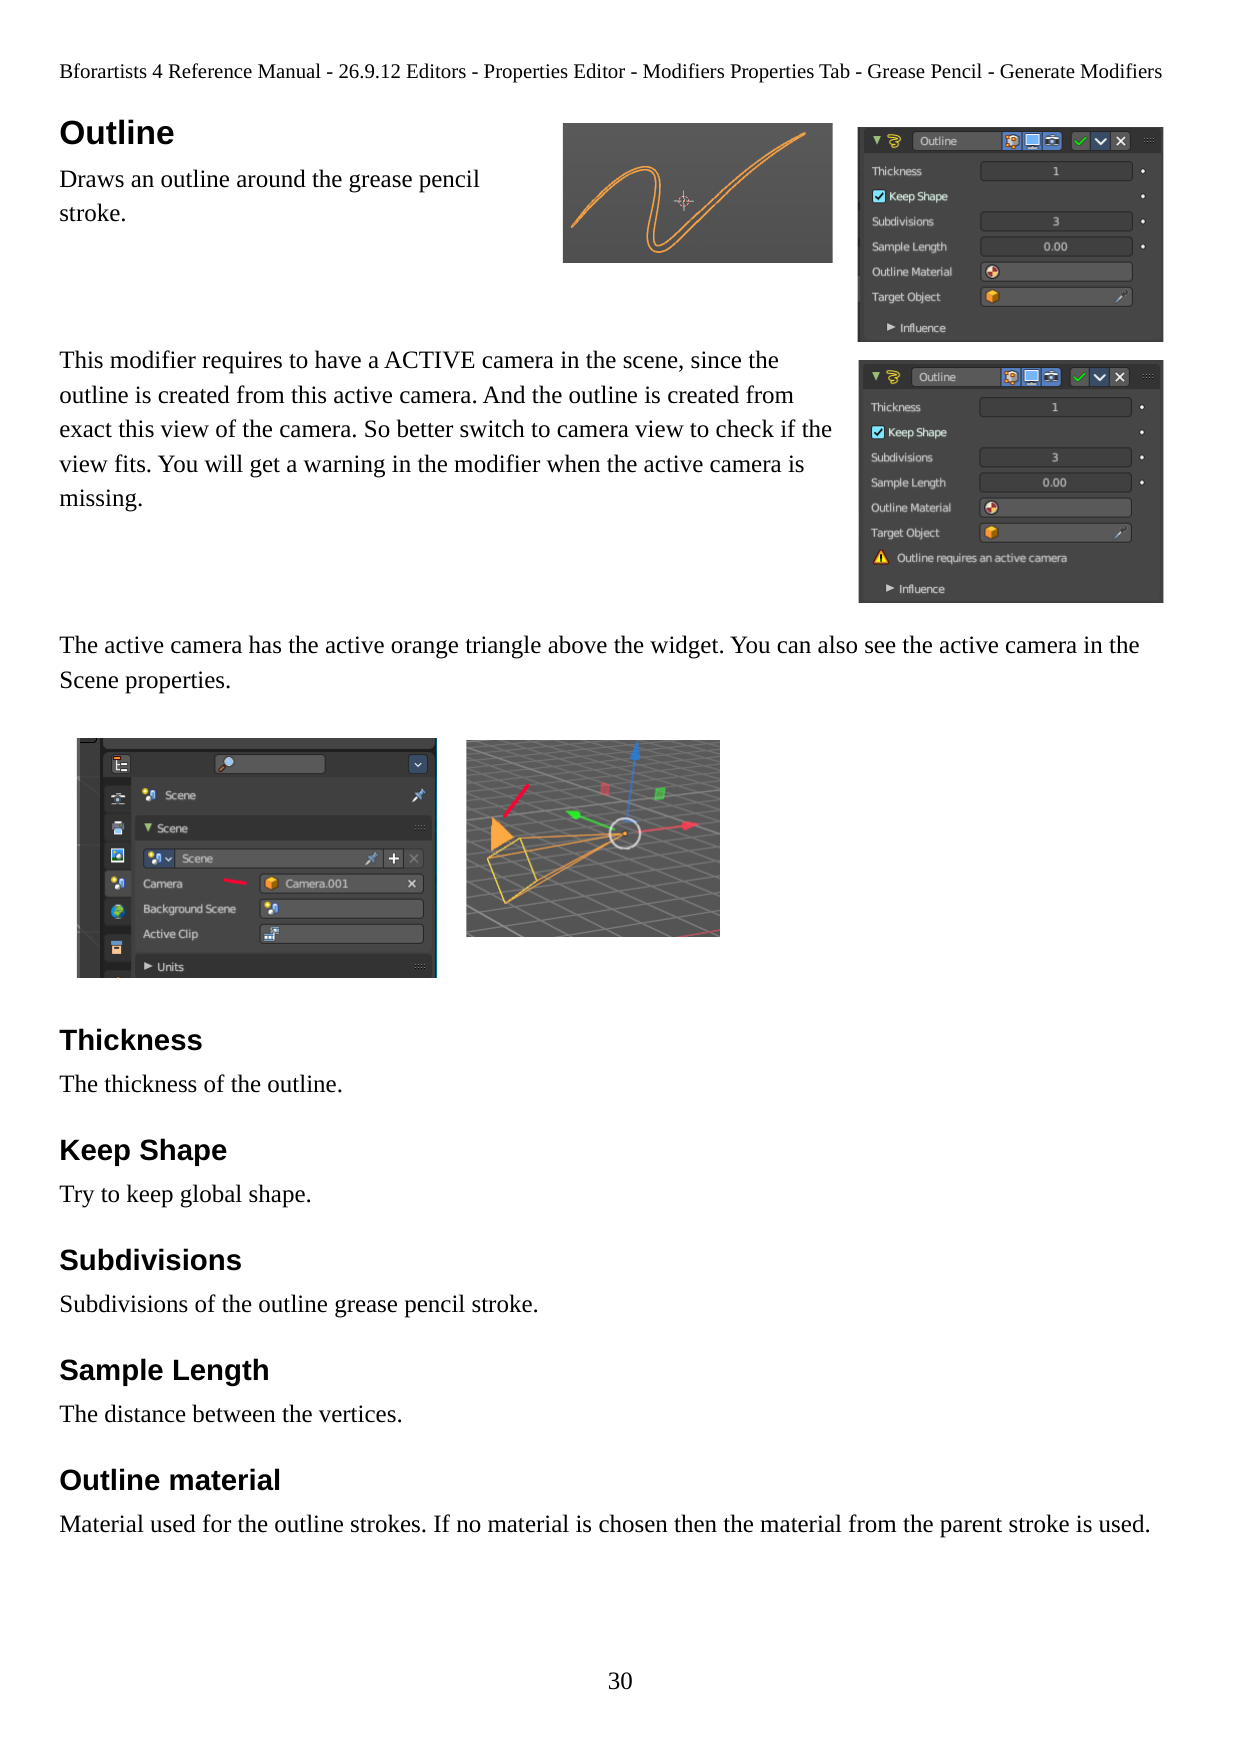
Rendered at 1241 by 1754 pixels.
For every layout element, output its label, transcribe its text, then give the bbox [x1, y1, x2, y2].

subtitle Outline material [59, 1463, 1181, 1496]
text Subdivisions of the outline grease pencil stroke. [59, 1289, 1181, 1318]
text The distance between the vertices. [59, 1399, 1181, 1428]
text [833, 164, 857, 227]
text Material used for the outline strokes. If no material is chosen then the material from the parent stroke is used. [59, 1509, 1181, 1538]
text This modifier requires to have a ACTIVE camera in the scene, since the outline is created from this active camera. And the outline is created from exact this view of the camera. So better switch to camera view to check if the view fits. You will get a warning in the modifier when the active camera is missing. [59, 345, 1181, 512]
picture [858, 360, 1164, 603]
text Draws an outline around the grease pencil stroke. [59, 164, 562, 227]
picture [466, 740, 720, 937]
subtitle Sample Length [59, 1353, 1181, 1386]
text [1164, 164, 1181, 227]
picture [76, 738, 437, 978]
text The thickness of the outline. [59, 1069, 1181, 1098]
subtitle Outline [59, 113, 1181, 151]
subtitle Thickness [59, 1023, 1181, 1057]
text The active camera has the active orange triangle above the widget. You can also see the active camera in the Scene properties. [59, 631, 1181, 694]
subtitle Keep Shape [59, 1133, 1181, 1167]
subtitle Subdivisions [59, 1243, 1181, 1277]
picture [857, 127, 1164, 342]
text Try to keep global shape. [59, 1179, 1181, 1208]
picture [562, 123, 833, 263]
